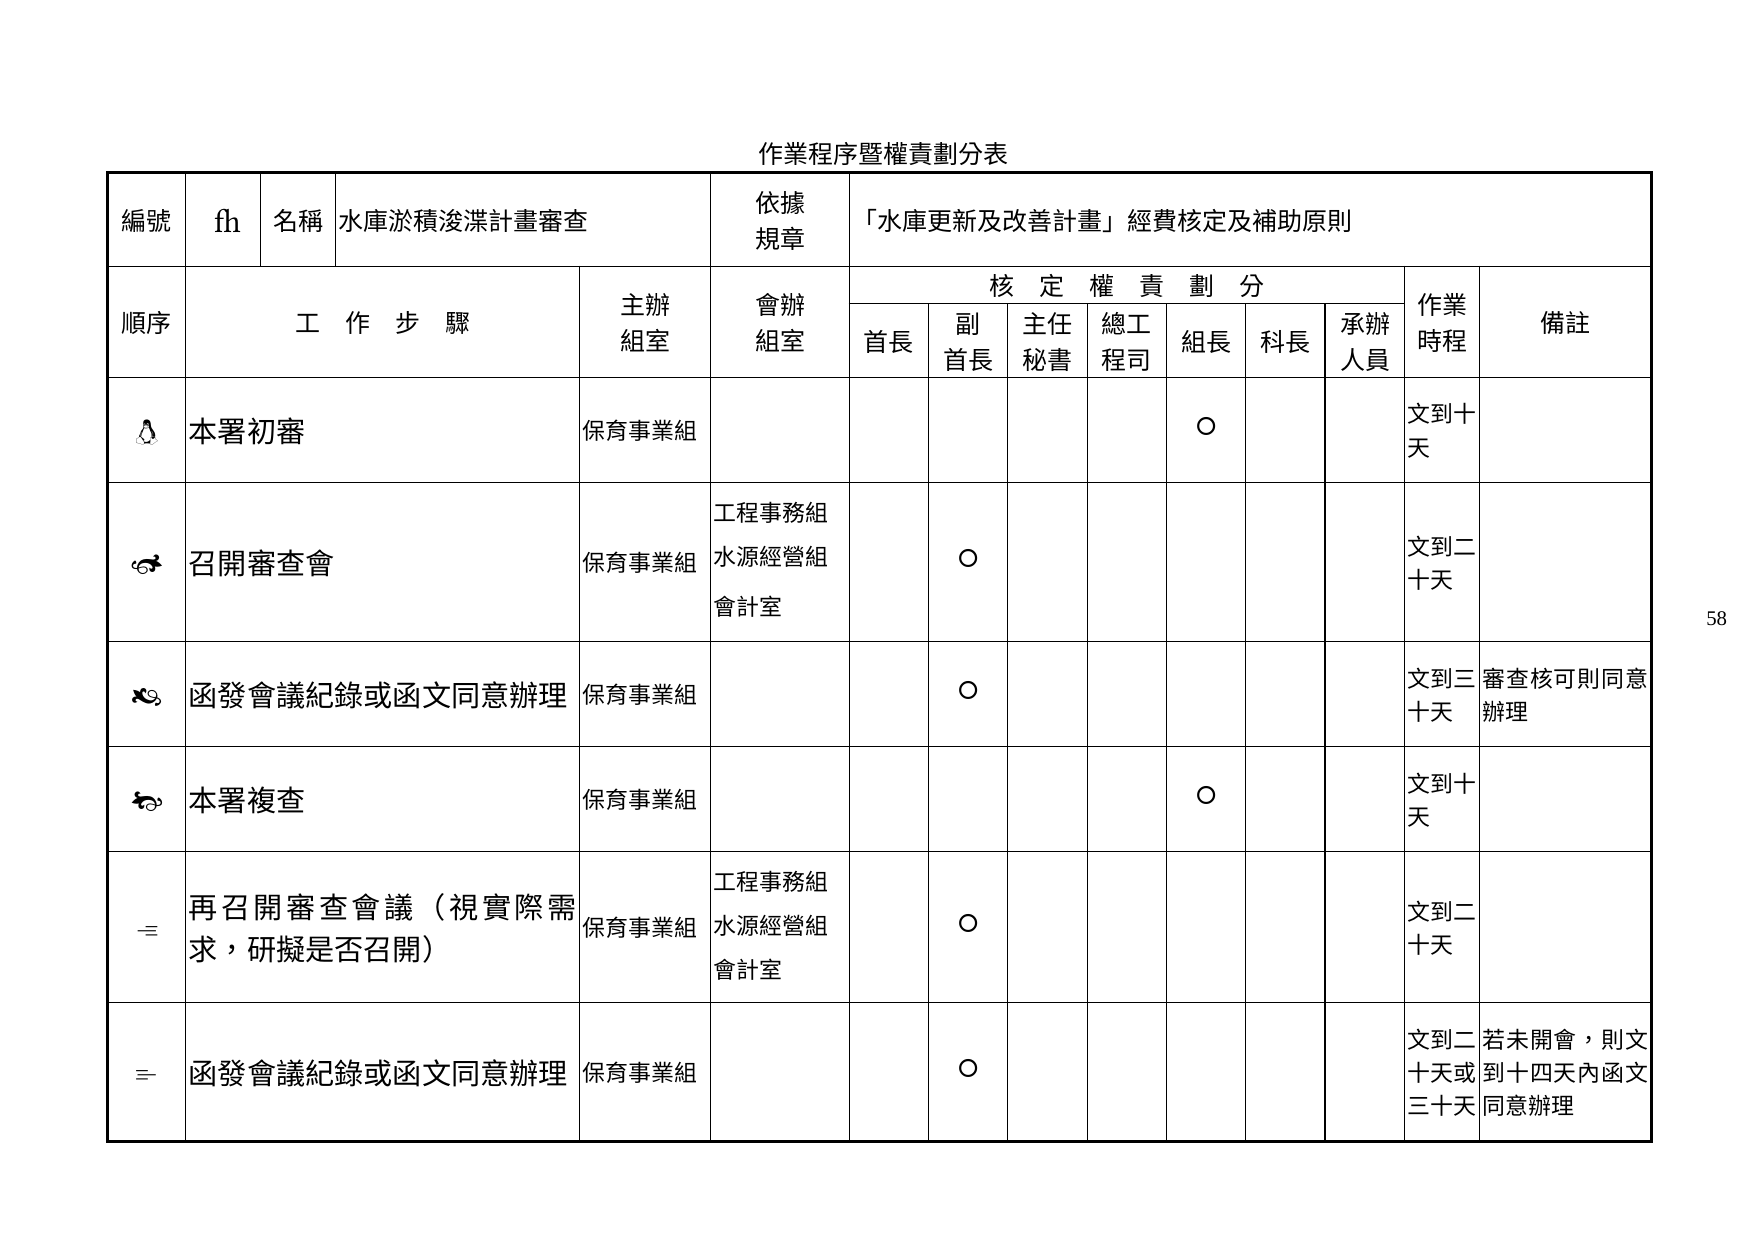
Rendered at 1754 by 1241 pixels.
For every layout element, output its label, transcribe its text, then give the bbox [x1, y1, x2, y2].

table_cell 保育事業組 [580, 747, 710, 851]
table_cell [850, 747, 928, 851]
table_cell 文到二十天 [1405, 852, 1479, 1002]
text 作業程序暨權責劃分表 [112, 135, 1653, 171]
table_cell 備註 [1480, 267, 1650, 377]
table_cell [1008, 642, 1087, 746]
table_header 依據 規章 [711, 174, 849, 266]
table_cell [1088, 378, 1166, 482]
table_cell [1246, 483, 1324, 641]
table_cell [1246, 642, 1324, 746]
table_cell 首長 [850, 304, 928, 377]
table_cell [1088, 852, 1166, 1002]
table_cell [1326, 852, 1404, 1002]
table_header  [186, 174, 260, 266]
table_cell 函發會議紀錄或函文同意辦理 [186, 642, 579, 746]
table_cell [850, 852, 928, 1002]
table_cell [711, 378, 849, 482]
table_header 「水庫更新及改善計畫」經費核定及補助原則 [850, 174, 1650, 266]
table_cell 組長 [1167, 304, 1245, 377]
table_header 水庫淤積浚渫計畫審查 [336, 174, 710, 266]
table_cell [1246, 852, 1324, 1002]
table_cell 副 首長 [929, 304, 1007, 377]
table_cell [1480, 483, 1650, 641]
table_cell [1088, 747, 1166, 851]
table_cell [1326, 378, 1404, 482]
table_cell  [929, 483, 1007, 641]
table_cell [1088, 1003, 1166, 1140]
table_header 名稱 [261, 174, 335, 266]
table_cell 會辦 組室 [711, 267, 849, 377]
table_cell [1326, 642, 1404, 746]
table_cell  [109, 852, 185, 1002]
table_cell 文到二十天 [1405, 483, 1479, 641]
table_cell 主任秘書 [1008, 304, 1087, 377]
table_cell [850, 642, 928, 746]
table_cell 保育事業組 [580, 1003, 710, 1140]
table_header 編號 [109, 174, 185, 266]
table_cell 承辦 人員 [1326, 304, 1404, 377]
table_cell [929, 378, 1007, 482]
table_cell [929, 747, 1007, 851]
table_cell [1008, 378, 1087, 482]
table_cell [711, 747, 849, 851]
table_cell [850, 378, 928, 482]
table_cell 若未開會，則文到十四天內函文同意辦理 [1480, 1003, 1650, 1140]
table_cell [1167, 483, 1245, 641]
table_cell 工程事務組 水源經營組 會計室 [711, 483, 849, 641]
table_cell  [109, 378, 185, 482]
table_cell [1167, 852, 1245, 1002]
table_cell [1088, 483, 1166, 641]
table_cell 科長 [1246, 304, 1324, 377]
table_cell [1246, 1003, 1324, 1140]
table_cell  [1167, 378, 1245, 482]
table_cell 召開審查會 [186, 483, 579, 641]
table_cell  [109, 642, 185, 746]
table_cell 文到十天 [1405, 378, 1479, 482]
table_cell 文到三十天 [1405, 642, 1479, 746]
table_cell 審查核可則同意辦理 [1480, 642, 1650, 746]
table_cell  [929, 852, 1007, 1002]
table_cell [1326, 747, 1404, 851]
table_cell [1088, 642, 1166, 746]
table_cell 工程事務組 水源經營組 會計室 [711, 852, 849, 1002]
table_cell 保育事業組 [580, 378, 710, 482]
table_cell 文到十天 [1405, 747, 1479, 851]
table_cell [850, 483, 928, 641]
table_cell 工 作 步 驟 [186, 267, 579, 377]
table_cell [711, 1003, 849, 1140]
table_cell [1326, 1003, 1404, 1140]
table_cell [1008, 1003, 1087, 1140]
table_cell 核 定 權 責 劃 分 [850, 267, 1404, 303]
table_cell 文到二十天或三十天 [1405, 1003, 1479, 1140]
table_cell  [109, 747, 185, 851]
table_cell [1480, 378, 1650, 482]
table_cell 順序 [109, 267, 185, 377]
table_cell  [1167, 747, 1245, 851]
table_cell [1246, 747, 1324, 851]
table_cell 再召開審查會議（視實際需求，研擬是否召開） [186, 852, 579, 1002]
table_cell [1008, 483, 1087, 641]
table_cell [1167, 1003, 1245, 1140]
table_cell 保育事業組 [580, 852, 710, 1002]
table_cell [1167, 642, 1245, 746]
table_cell  [929, 1003, 1007, 1140]
table_cell [1480, 747, 1650, 851]
table_cell 主辦 組室 [580, 267, 710, 377]
table_cell 保育事業組 [580, 642, 710, 746]
table_cell [1326, 483, 1404, 641]
table_cell [1246, 378, 1324, 482]
table_cell [1480, 852, 1650, 1002]
table_cell 保育事業組 [580, 483, 710, 641]
table_cell 本署初審 [186, 378, 579, 482]
table_cell [1008, 747, 1087, 851]
table_cell 總工程司 [1088, 304, 1166, 377]
table_cell  [929, 642, 1007, 746]
table_cell 作業 時程 [1405, 267, 1479, 377]
table_cell [711, 642, 849, 746]
table_cell 本署複查 [186, 747, 579, 851]
table_cell [1008, 852, 1087, 1002]
table_cell  [109, 483, 185, 641]
table_cell 函發會議紀錄或函文同意辦理 [186, 1003, 579, 1140]
table_cell  [109, 1003, 185, 1140]
table_cell [850, 1003, 928, 1140]
